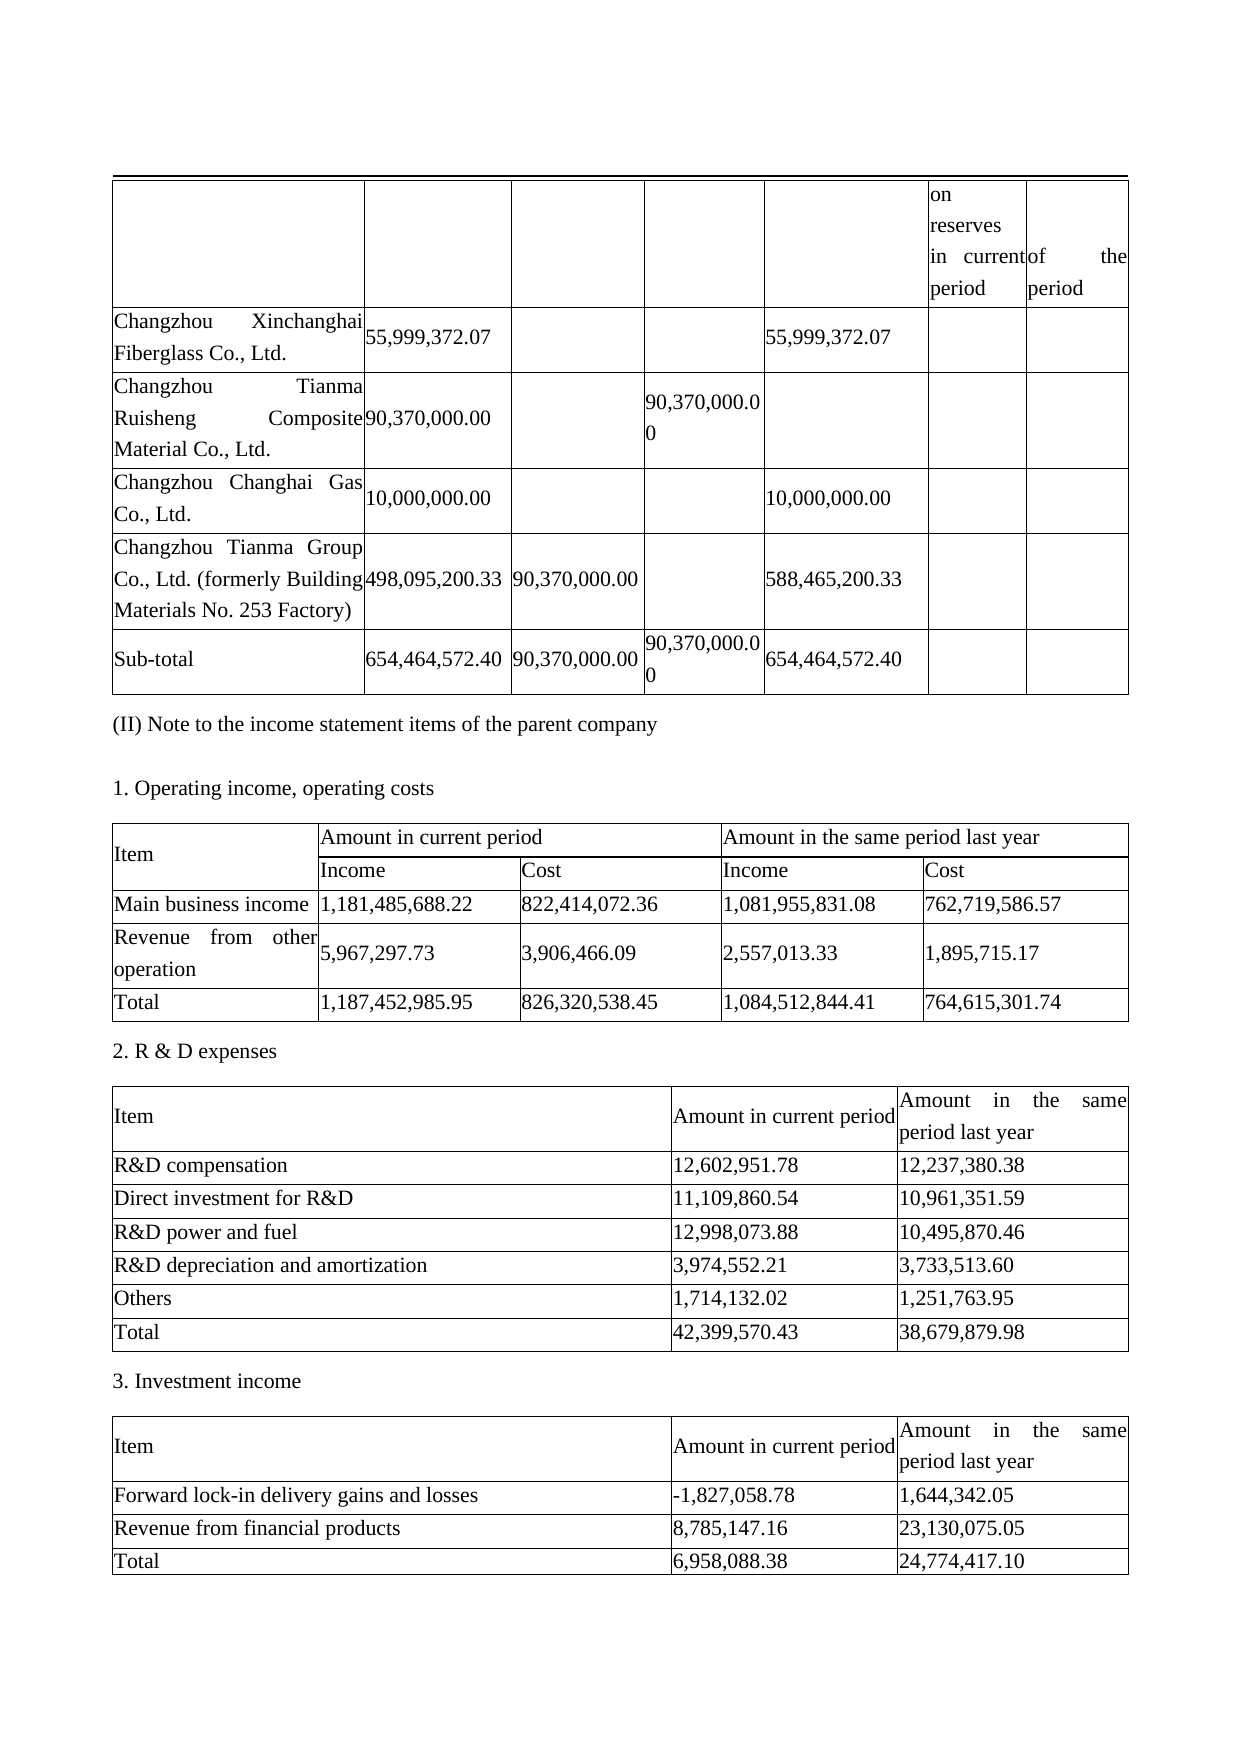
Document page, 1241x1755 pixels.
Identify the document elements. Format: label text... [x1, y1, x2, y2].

table_header Amount in current period [672, 1087, 897, 1151]
table_cell [929, 469, 1026, 533]
table_cell -1,827,058.78 [672, 1482, 897, 1514]
table_cell [929, 534, 1026, 629]
table_cell 3,733,513.60 [898, 1252, 1128, 1284]
table_cell Main business income [113, 891, 318, 923]
table_header [113, 181, 364, 307]
table_cell 764,615,301.74 [924, 989, 1128, 1021]
table_cell Forward lock-in delivery gains and losses [113, 1482, 671, 1514]
table_cell [765, 373, 928, 468]
table_cell Total [113, 1549, 671, 1574]
table_cell 10,495,870.46 [898, 1219, 1128, 1251]
text 2. R & D expenses [112, 1038, 1128, 1064]
table_cell 55,999,372.07 [765, 308, 928, 372]
table_cell [645, 469, 764, 533]
table_cell 42,399,570.43 [672, 1319, 897, 1351]
table_cell [645, 534, 764, 629]
table_cell 11,109,860.54 [672, 1185, 897, 1218]
table_cell 6,958,088.38 [672, 1549, 897, 1574]
table_cell 90,370,000.00 [645, 373, 764, 468]
table_cell 1,644,342.05 [898, 1482, 1128, 1514]
table_header of the period [1027, 181, 1128, 307]
text (II) Note to the income statement items of the parent company [112, 711, 1128, 737]
table_header Item [113, 1417, 671, 1481]
table_cell Changzhou Tianma Ruisheng Composite Material Co., Ltd. [113, 373, 364, 468]
table_cell 1,714,132.02 [672, 1285, 897, 1318]
table_cell 2,557,013.33 [722, 924, 923, 988]
table_cell 498,095,200.33 [365, 534, 511, 629]
text 3. Investment income [112, 1368, 1128, 1393]
table_cell 10,961,351.59 [898, 1185, 1128, 1218]
table_cell R&D compensation [113, 1152, 671, 1184]
table_cell 24,774,417.10 [898, 1549, 1128, 1574]
table_cell Revenue from financial products [113, 1515, 671, 1547]
table_cell 5,967,297.73 [319, 924, 520, 988]
table_cell 588,465,200.33 [765, 534, 928, 629]
text 1. Operating income, operating costs [112, 775, 1128, 801]
table_cell [512, 308, 644, 372]
table_header Amount in the same period last year [898, 1417, 1128, 1481]
table_cell Changzhou Tianma Group Co., Ltd. (formerly Building Materials No. 253 Factory) [113, 534, 364, 629]
table_cell 12,237,380.38 [898, 1152, 1128, 1184]
table_header [365, 181, 511, 307]
table_cell 654,464,572.40 [765, 630, 928, 694]
table_header Amount in the same period last year [722, 824, 1128, 856]
table_cell Revenue from other operation [113, 924, 318, 988]
table_cell [1027, 534, 1128, 629]
table_cell Others [113, 1285, 671, 1318]
table_cell Cost [521, 858, 721, 890]
table_cell [512, 373, 644, 468]
table_cell [645, 308, 764, 372]
table_cell 10,000,000.00 [365, 469, 511, 533]
table_header Amount in the same period last year [898, 1087, 1128, 1151]
table_cell [929, 308, 1026, 372]
table_cell [929, 630, 1026, 694]
table_cell 10,000,000.00 [765, 469, 928, 533]
table_cell R&D depreciation and amortization [113, 1252, 671, 1284]
table_cell [1027, 373, 1128, 468]
table_cell 8,785,147.16 [672, 1515, 897, 1547]
table_cell 55,999,372.07 [365, 308, 511, 372]
table_cell 90,370,000.00 [645, 630, 764, 694]
table_header [512, 181, 644, 307]
table_cell 90,370,000.00 [365, 373, 511, 468]
table_cell 1,084,512,844.41 [722, 989, 923, 1021]
table_cell Sub-total [113, 630, 364, 694]
table_cell Total [113, 1319, 671, 1351]
table_cell 826,320,538.45 [521, 989, 721, 1021]
table_cell 3,906,466.09 [521, 924, 721, 988]
table_cell 90,370,000.00 [512, 534, 644, 629]
table_cell 1,187,452,985.95 [319, 989, 520, 1021]
table_header on reserves in current period [929, 181, 1026, 307]
table_cell 1,895,715.17 [924, 924, 1128, 988]
table_cell 12,602,951.78 [672, 1152, 897, 1184]
table_header [765, 181, 928, 307]
table_cell [929, 373, 1026, 468]
table_cell Cost [924, 858, 1128, 890]
table_header Item [113, 1087, 671, 1151]
table_header Amount in current period [319, 824, 721, 856]
table_cell 822,414,072.36 [521, 891, 721, 923]
table_cell 654,464,572.40 [365, 630, 511, 694]
table_cell 38,679,879.98 [898, 1319, 1128, 1351]
table_cell 1,251,763.95 [898, 1285, 1128, 1318]
table_header Item [113, 824, 318, 890]
table_cell [1027, 630, 1128, 694]
table_cell Total [113, 989, 318, 1021]
table_cell [1027, 469, 1128, 533]
table_cell R&D power and fuel [113, 1219, 671, 1251]
table_cell [1027, 308, 1128, 372]
table_header [645, 181, 764, 307]
table_cell Direct investment for R&D [113, 1185, 671, 1218]
table_header Amount in current period [672, 1417, 897, 1481]
table_cell 12,998,073.88 [672, 1219, 897, 1251]
table_cell 1,181,485,688.22 [319, 891, 520, 923]
table_cell [512, 469, 644, 533]
table_cell 23,130,075.05 [898, 1515, 1128, 1547]
table_cell Changzhou Changhai Gas Co., Ltd. [113, 469, 364, 533]
table_cell 762,719,586.57 [924, 891, 1128, 923]
table_cell Changzhou Xinchanghai Fiberglass Co., Ltd. [113, 308, 364, 372]
table_cell 1,081,955,831.08 [722, 891, 923, 923]
table_cell Income [722, 858, 923, 890]
table_cell 90,370,000.00 [512, 630, 644, 694]
table_cell Income [319, 858, 520, 890]
table_cell 3,974,552.21 [672, 1252, 897, 1284]
